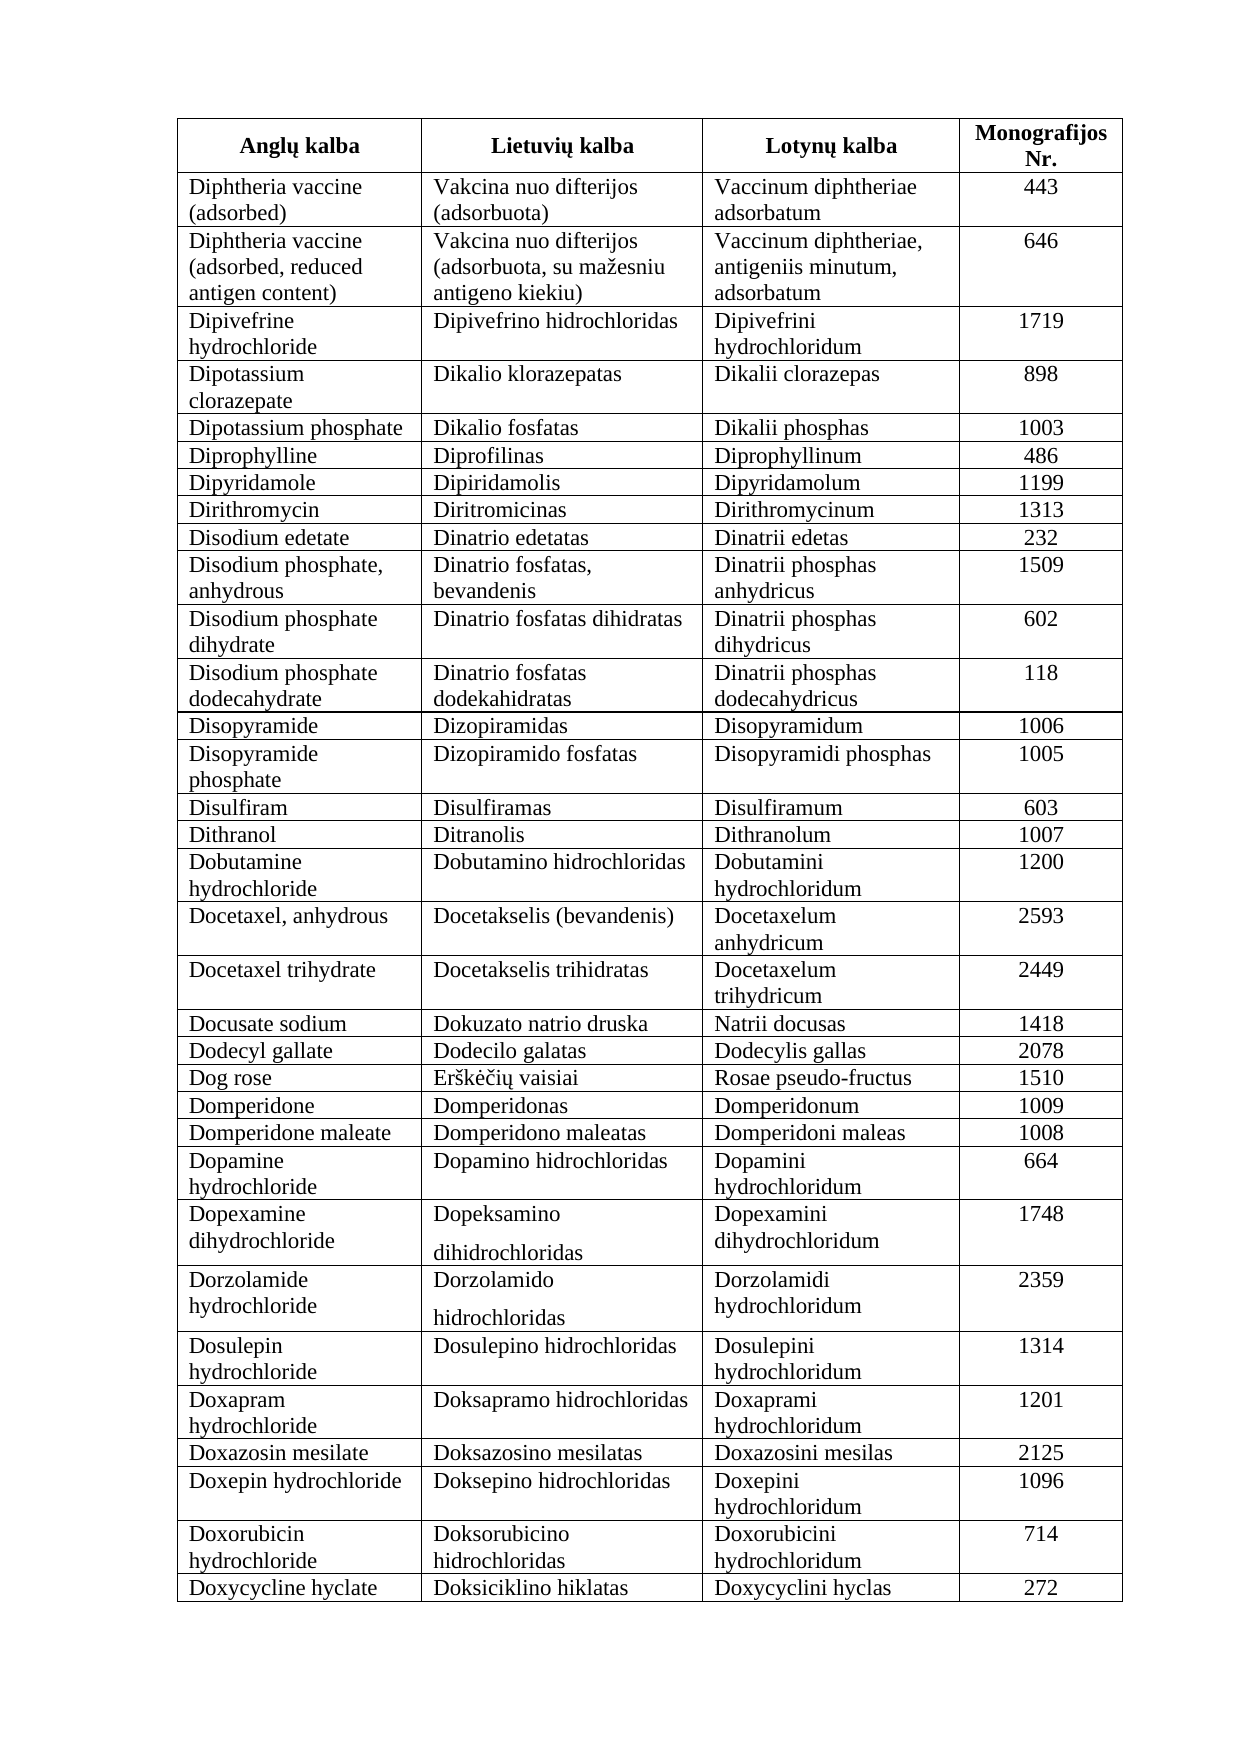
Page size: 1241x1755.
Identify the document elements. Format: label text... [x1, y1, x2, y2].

table_cell 1007 [960, 821, 1122, 847]
table_cell Dizopiramido fosfatas [422, 740, 702, 793]
table_cell Dizopiramidas [422, 713, 702, 739]
table_cell Docetakselis (bevandenis) [422, 902, 702, 955]
table_cell Dobutamini hydrochloridum [703, 849, 959, 901]
table_cell Disopyramidi phosphas [703, 740, 959, 793]
table_cell 898 [960, 361, 1122, 413]
table_cell Dorzolamidi hydrochloridum [703, 1266, 959, 1331]
table_header Monografijos Nr. [960, 119, 1122, 172]
table_cell Doksiciklino hiklatas [422, 1574, 702, 1601]
table_cell 2125 [960, 1439, 1122, 1466]
table_cell 1509 [960, 551, 1122, 604]
table_cell Docetakselis trihidratas [422, 956, 702, 1009]
table_cell Dikalii phosphas [703, 414, 959, 441]
table_cell 486 [960, 442, 1122, 468]
table_cell Dog rose [178, 1065, 421, 1091]
table_cell 2593 [960, 902, 1122, 955]
table_cell 1313 [960, 496, 1122, 523]
table_cell Domperidoni maleas [703, 1119, 959, 1146]
table_cell Dithranolum [703, 821, 959, 847]
table_cell Dosulepino hidrochloridas [422, 1332, 702, 1384]
table_cell Dinatrio fosfatas, bevandenis [422, 551, 702, 604]
table_cell Dodecilo galatas [422, 1037, 702, 1063]
table_cell Doxycycline hyclate [178, 1574, 421, 1601]
table_cell Doksepino hidrochloridas [422, 1467, 702, 1519]
table_cell 1006 [960, 713, 1122, 739]
table_cell Dobutamino hidrochloridas [422, 849, 702, 901]
table_cell Diprofilinas [422, 442, 702, 468]
table_cell Doxycyclini hyclas [703, 1574, 959, 1601]
table_cell Domperidonas [422, 1092, 702, 1118]
table_cell Doksazosino mesilatas [422, 1439, 702, 1466]
table_cell Dinatrio fosfatas dihidratas [422, 605, 702, 658]
table_cell Docetaxelum trihydricum [703, 956, 959, 1009]
table_cell 603 [960, 794, 1122, 820]
table_cell Erškėčių vaisiai [422, 1065, 702, 1091]
table_cell Doxorubicin hydrochloride [178, 1521, 421, 1573]
table_cell Doxepini hydrochloridum [703, 1467, 959, 1519]
table_cell Dinatrii edetas [703, 524, 959, 550]
table_cell Disopyramide phosphate [178, 740, 421, 793]
table_cell Dirithromycin [178, 496, 421, 523]
table_cell Dokuzato natrio druska [422, 1010, 702, 1036]
table_cell 1201 [960, 1386, 1122, 1438]
table_cell 1003 [960, 414, 1122, 441]
table_cell Docetaxel trihydrate [178, 956, 421, 1009]
table_cell Dikalio fosfatas [422, 414, 702, 441]
table_cell Diprophyllinum [703, 442, 959, 468]
table_cell 272 [960, 1574, 1122, 1601]
table_cell Dinatrio fosfatas dodekahidratas [422, 659, 702, 711]
table_cell Disulfiramum [703, 794, 959, 820]
table_cell Dirithromycinum [703, 496, 959, 523]
table_cell Doxepin hydrochloride [178, 1467, 421, 1519]
table_cell Dinatrii phosphas dodecahydricus [703, 659, 959, 711]
table_cell Dosulepin hydrochloride [178, 1332, 421, 1384]
table_cell Dopexamini dihydrochloridum [703, 1200, 959, 1265]
table_cell Disulfiram [178, 794, 421, 820]
table_cell 1748 [960, 1200, 1122, 1265]
table_cell 714 [960, 1521, 1122, 1573]
table_cell 1510 [960, 1065, 1122, 1091]
table_cell 602 [960, 605, 1122, 658]
table_cell Doxorubicini hydrochloridum [703, 1521, 959, 1573]
table_cell Dipyridamolum [703, 469, 959, 495]
table_cell Dinatrio edetatas [422, 524, 702, 550]
table_cell 1314 [960, 1332, 1122, 1384]
table_cell 118 [960, 659, 1122, 711]
table_cell Disulfiramas [422, 794, 702, 820]
table_cell Dithranol [178, 821, 421, 847]
table_cell Domperidono maleatas [422, 1119, 702, 1146]
table_cell Doksorubicino hidrochloridas [422, 1521, 702, 1573]
table_cell Dipotassium clorazepate [178, 361, 421, 413]
table_cell Dipivefrini hydrochloridum [703, 307, 959, 359]
table_cell Dopexamine dihydrochloride [178, 1200, 421, 1265]
table_cell Docusate sodium [178, 1010, 421, 1036]
table_cell Diprophylline [178, 442, 421, 468]
table_cell Domperidonum [703, 1092, 959, 1118]
table_cell Natrii docusas [703, 1010, 959, 1036]
table_cell Doxazosin mesilate [178, 1439, 421, 1466]
table_cell Disopyramidum [703, 713, 959, 739]
table_cell 1199 [960, 469, 1122, 495]
table_cell Dipiridamolis [422, 469, 702, 495]
table_cell Domperidone [178, 1092, 421, 1118]
table_cell 443 [960, 173, 1122, 226]
table_cell Docetaxelum anhydricum [703, 902, 959, 955]
table_cell Disodium phosphate dodecahydrate [178, 659, 421, 711]
table_cell Diphtheria vaccine (adsorbed) [178, 173, 421, 226]
table_cell Dikalio klorazepatas [422, 361, 702, 413]
table_cell Dinatrii phosphas anhydricus [703, 551, 959, 604]
table_cell 664 [960, 1147, 1122, 1199]
table_header Anglų kalba [178, 119, 421, 172]
table_cell Dopamino hidrochloridas [422, 1147, 702, 1199]
table_cell 2078 [960, 1037, 1122, 1063]
table_cell Dikalii clorazepas [703, 361, 959, 413]
table_cell Docetaxel, anhydrous [178, 902, 421, 955]
table_cell 2449 [960, 956, 1122, 1009]
table_cell Dipyridamole [178, 469, 421, 495]
table_cell Dodecylis gallas [703, 1037, 959, 1063]
table_cell Dodecyl gallate [178, 1037, 421, 1063]
table_cell Dobutamine hydrochloride [178, 849, 421, 901]
table_cell Doxapram hydrochloride [178, 1386, 421, 1438]
table_cell Dosulepini hydrochloridum [703, 1332, 959, 1384]
table_cell Domperidone maleate [178, 1119, 421, 1146]
table_cell Ditranolis [422, 821, 702, 847]
table_cell Doxazosini mesilas [703, 1439, 959, 1466]
table_cell Vakcina nuo difterijos (adsorbuota) [422, 173, 702, 226]
table_cell Rosae pseudo-fructus [703, 1065, 959, 1091]
table_cell Disopyramide [178, 713, 421, 739]
table_cell Vaccinum diphtheriae adsorbatum [703, 173, 959, 226]
table_cell 646 [960, 227, 1122, 306]
table_cell 1096 [960, 1467, 1122, 1519]
table_cell Doxaprami hydrochloridum [703, 1386, 959, 1438]
table_cell Disodium phosphate dihydrate [178, 605, 421, 658]
table_cell Diritromicinas [422, 496, 702, 523]
table_cell 1005 [960, 740, 1122, 793]
table_cell Doksapramo hidrochloridas [422, 1386, 702, 1438]
table_cell 1008 [960, 1119, 1122, 1146]
table_cell Disodium phosphate, anhydrous [178, 551, 421, 604]
table_cell Dipivefrino hidrochloridas [422, 307, 702, 359]
table_cell 1719 [960, 307, 1122, 359]
table_cell Dopamini hydrochloridum [703, 1147, 959, 1199]
table_cell 232 [960, 524, 1122, 550]
table_cell Vaccinum diphtheriae, antigeniis minutum, adsorbatum [703, 227, 959, 306]
table_cell Dorzolamido hidrochloridas [422, 1266, 702, 1331]
table_header Lotynų kalba [703, 119, 959, 172]
table_cell 1200 [960, 849, 1122, 901]
table_cell Diphtheria vaccine (adsorbed, reduced antigen content) [178, 227, 421, 306]
table_cell Dorzolamide hydrochloride [178, 1266, 421, 1331]
table_cell 1418 [960, 1010, 1122, 1036]
table_cell Vakcina nuo difterijos (adsorbuota, su mažesniu antigeno kiekiu) [422, 227, 702, 306]
table_cell Dinatrii phosphas dihydricus [703, 605, 959, 658]
table_cell Dopamine hydrochloride [178, 1147, 421, 1199]
table_header Lietuvių kalba [422, 119, 702, 172]
table_cell Disodium edetate [178, 524, 421, 550]
table_cell Dopeksamino dihidrochloridas [422, 1200, 702, 1265]
table_cell 1009 [960, 1092, 1122, 1118]
table_cell Dipivefrine hydrochloride [178, 307, 421, 359]
table_cell 2359 [960, 1266, 1122, 1331]
table_cell Dipotassium phosphate [178, 414, 421, 441]
